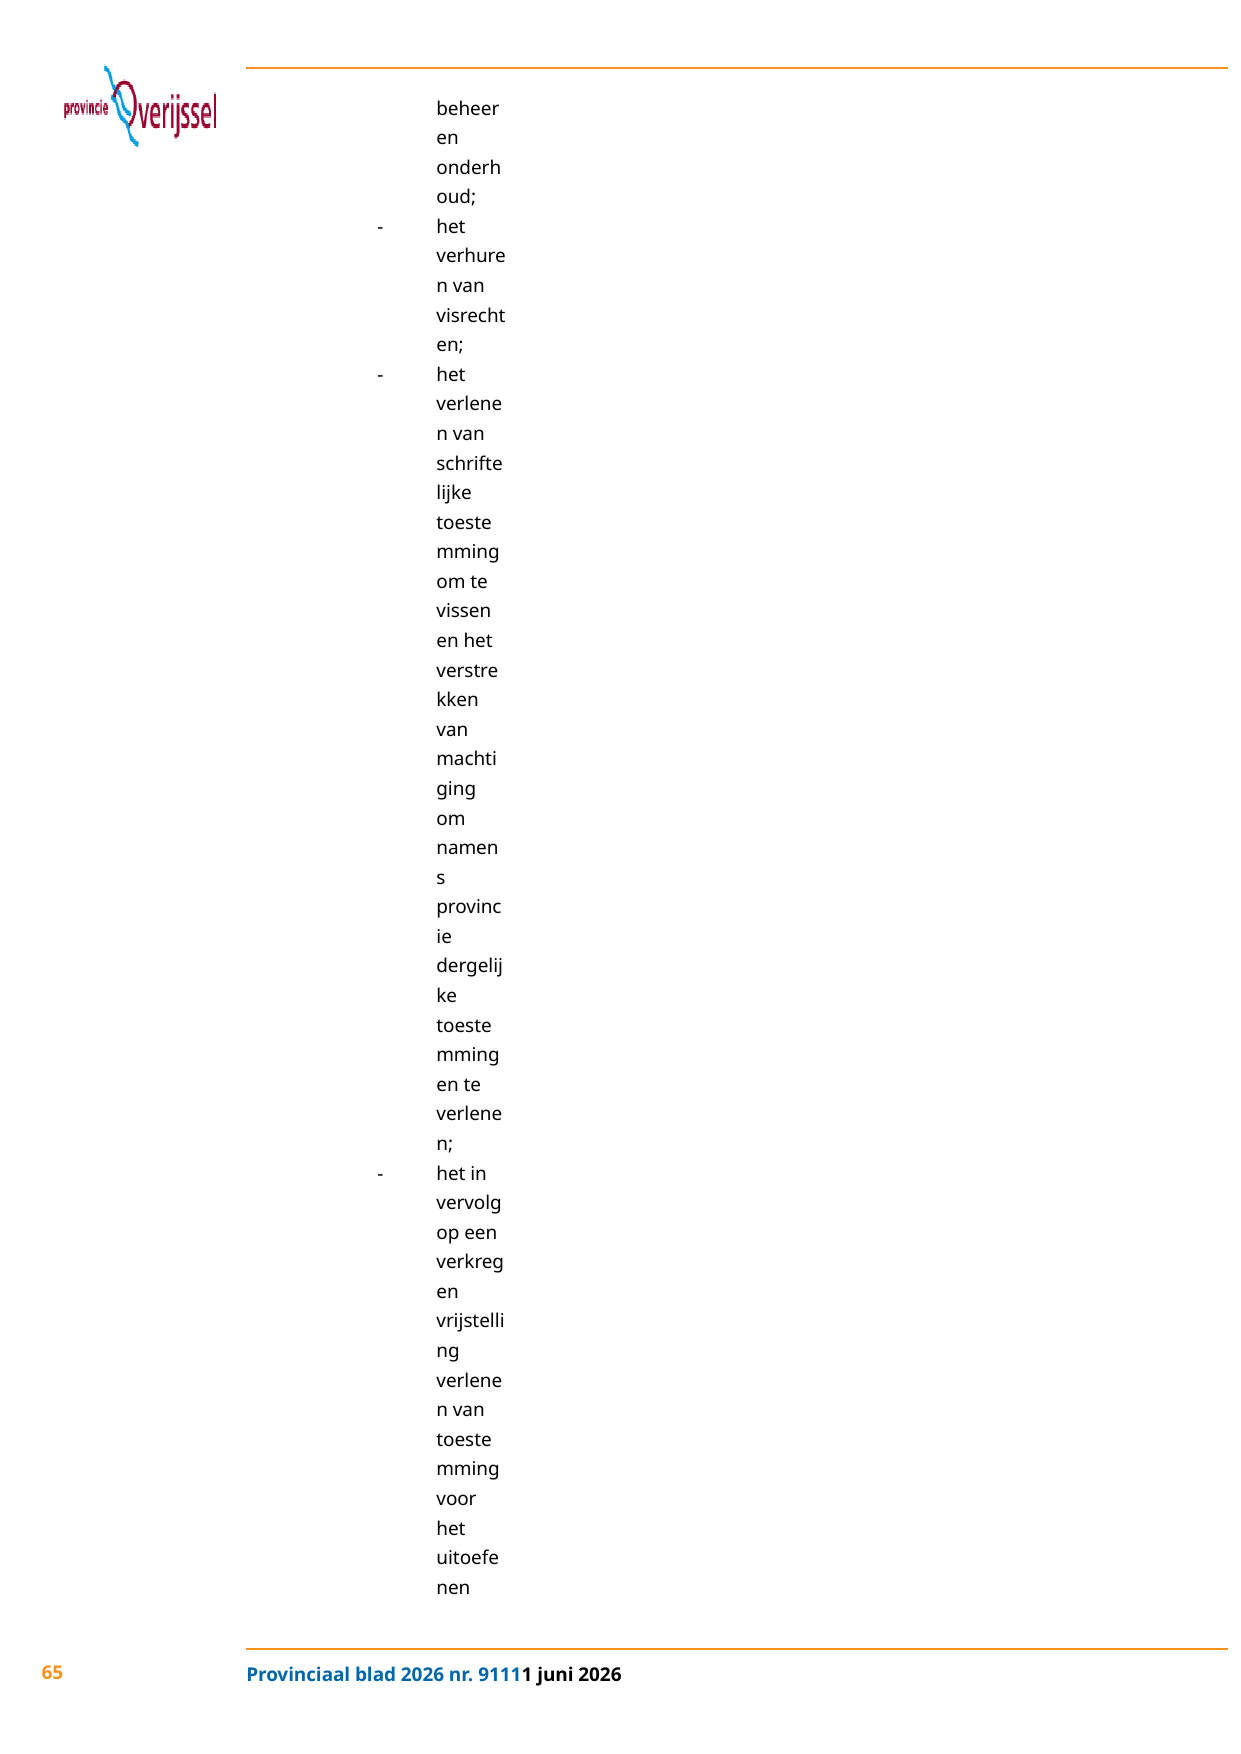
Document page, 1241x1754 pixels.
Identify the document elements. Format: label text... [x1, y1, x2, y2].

table_cell [764, 95, 893, 1600]
table_cell [1023, 95, 1152, 1600]
picture [41, 47, 231, 172]
table_cell beheer en onderhoud; het verhuren van visrechten; het verlenen van schriftelijke toestemming om te vissen en het verstrekken van machtiging om namens provincie dergelijke toestemmingen te verlenen; het in vervolg op een verkregen vrijstelling verlenen van toestemming voor het uitoefenen [377, 95, 506, 1600]
table_cell [506, 95, 635, 1600]
table_cell [635, 95, 764, 1600]
table_cell [894, 95, 1022, 1600]
table_cell [248, 95, 377, 1600]
